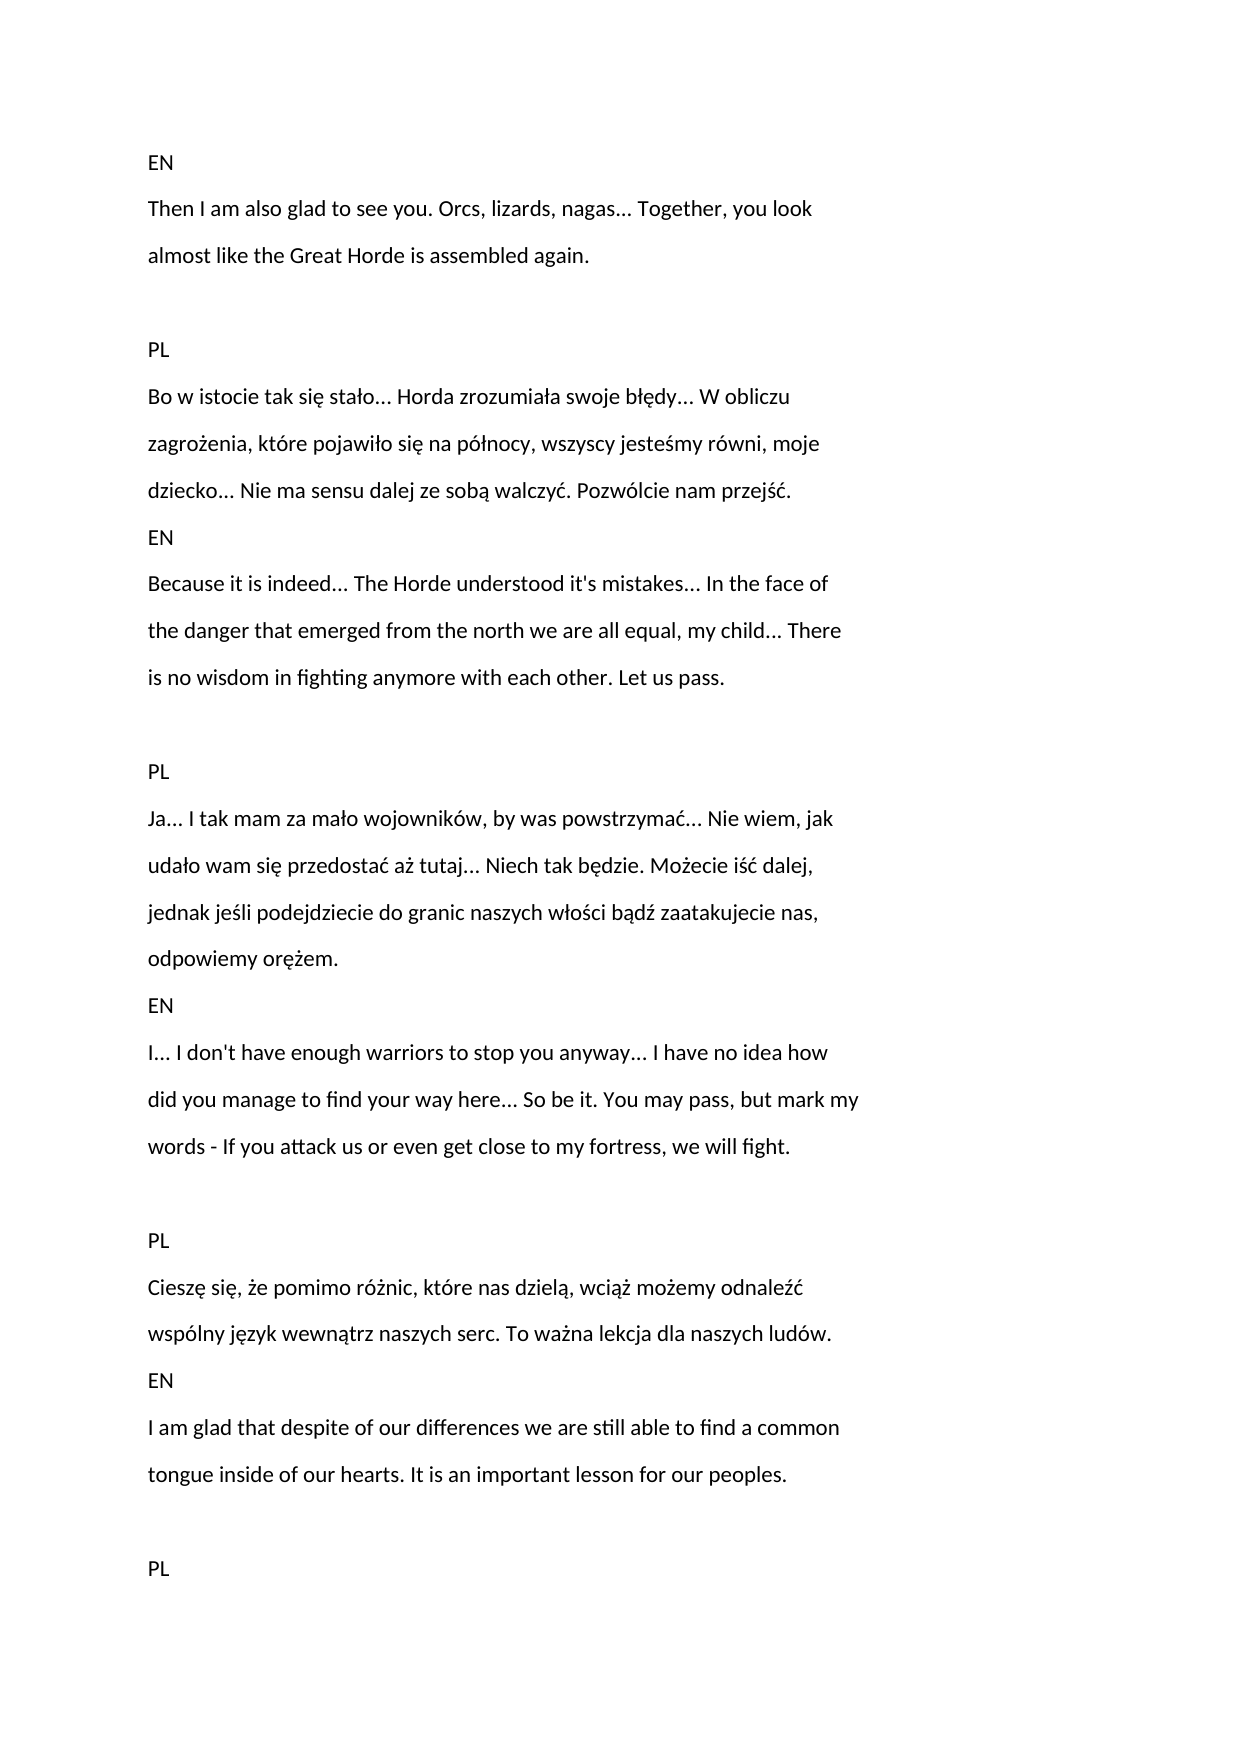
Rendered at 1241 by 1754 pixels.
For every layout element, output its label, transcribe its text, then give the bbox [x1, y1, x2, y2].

text Because it is indeed... The Horde understood it's mistakes... In the face of [148, 569, 1093, 597]
text EN [148, 991, 1093, 1019]
text odpowiemy orężem. [148, 944, 1093, 972]
text tongue inside of our hearts. It is an important lesson for our peoples. [148, 1460, 1093, 1488]
text PL [148, 335, 1093, 363]
text EN [148, 523, 1093, 551]
text Then I am also glad to see you. Orcs, lizards, nagas... Together, you look [148, 194, 1093, 222]
text PL [148, 1554, 1093, 1582]
text EN [148, 148, 1093, 176]
text is no wisdom in fighting anymore with each other. Let us pass. [148, 663, 1093, 691]
text Bo w istocie tak się stało... Horda zrozumiała swoje błędy... W obliczu [148, 382, 1093, 410]
text udało wam się przedostać aż tutaj... Niech tak będzie. Możecie iść dalej, [148, 851, 1093, 879]
text did you manage to find your way here... So be it. You may pass, but mark my [148, 1085, 1093, 1113]
text wspólny język wewnątrz naszych serc. To ważna lekcja dla naszych ludów. [148, 1319, 1093, 1347]
text zagrożenia, które pojawiło się na północy, wszyscy jesteśmy równi, moje [148, 429, 1093, 457]
text I am glad that despite of our differences we are still able to find a common [148, 1413, 1093, 1441]
text PL [148, 757, 1093, 785]
text EN [148, 1366, 1093, 1394]
text almost like the Great Horde is assembled again. [148, 241, 1093, 269]
text I... I don't have enough warriors to stop you anyway... I have no idea how [148, 1038, 1093, 1066]
text the danger that emerged from the north we are all equal, my child... There [148, 616, 1093, 644]
text dziecko... Nie ma sensu dalej ze sobą walczyć. Pozwólcie nam przejść. [148, 476, 1093, 504]
text Ja... I tak mam za mało wojowników, by was powstrzymać... Nie wiem, jak [148, 804, 1093, 832]
text jednak jeśli podejdziecie do granic naszych włości bądź zaatakujecie nas, [148, 898, 1093, 926]
text PL [148, 1226, 1093, 1254]
text Cieszę się, że pomimo różnic, które nas dzielą, wciąż możemy odnaleźć [148, 1273, 1093, 1301]
text words - If you attack us or even get close to my fortress, we will fight. [148, 1132, 1093, 1160]
